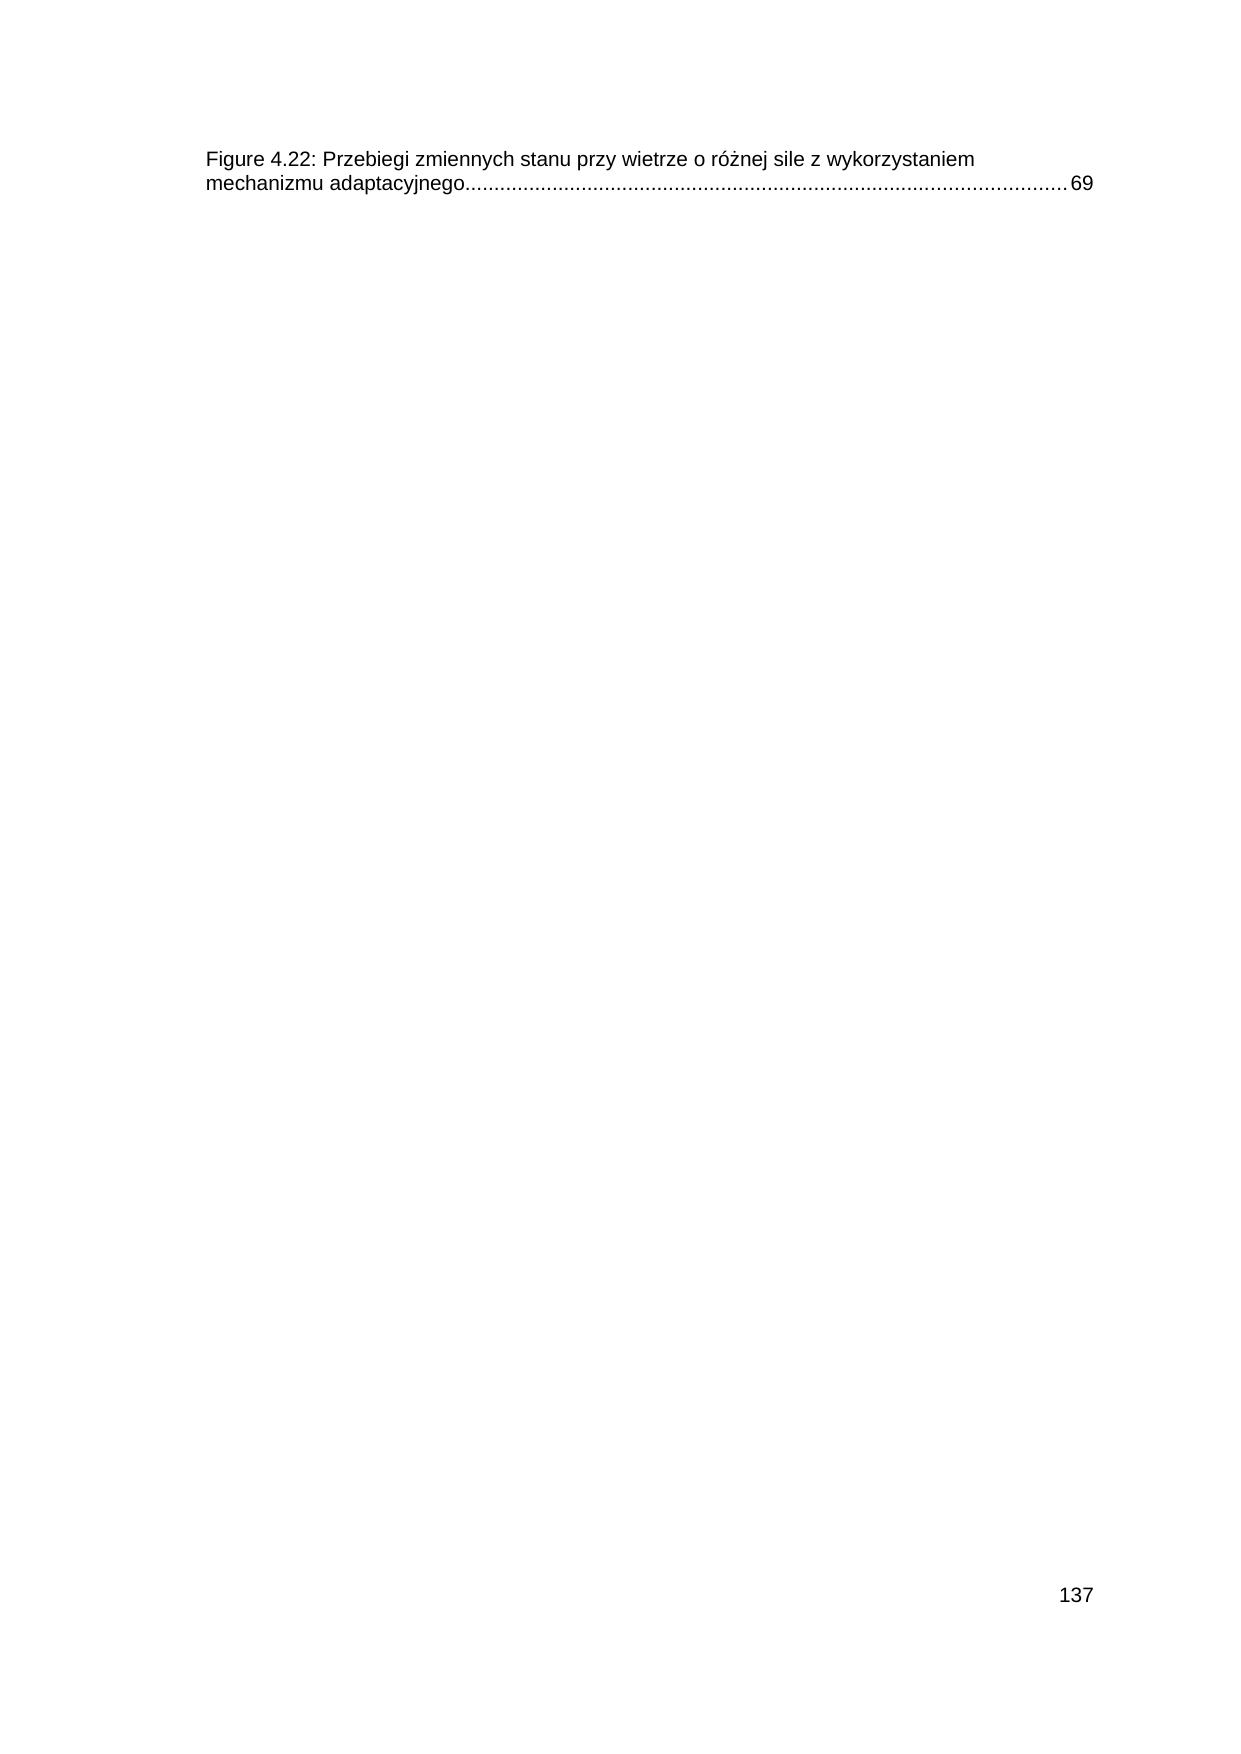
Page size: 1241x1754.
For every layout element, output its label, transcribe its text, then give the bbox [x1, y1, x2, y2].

text Figure 4.22: Przebiegi zmiennych stanu przy wietrze o różnej sile z wykorzystaniem mechanizmu adaptacyjnego. 69 [206, 147, 1093, 195]
